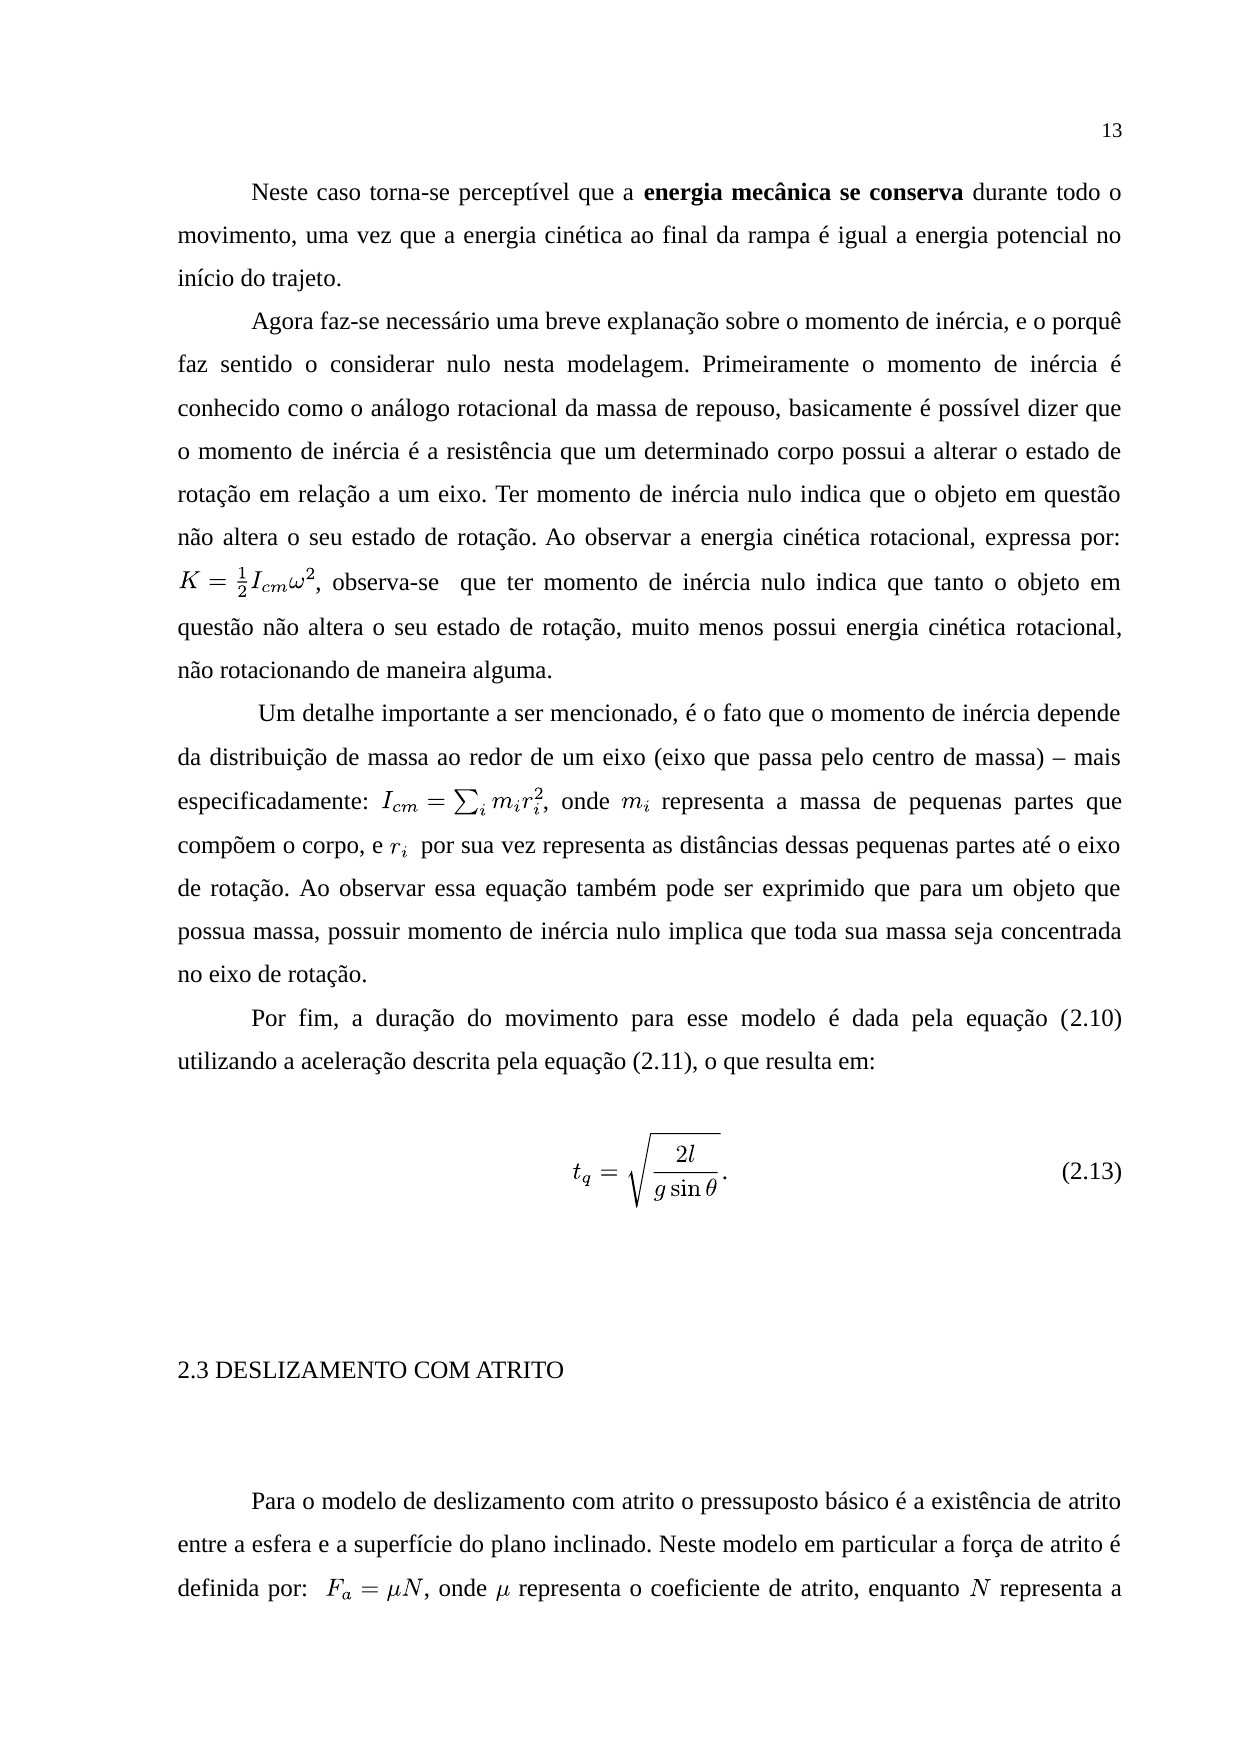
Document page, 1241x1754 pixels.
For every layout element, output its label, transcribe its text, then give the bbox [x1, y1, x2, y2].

text Neste caso torna-se perceptível que a energia mecânica se conserva durante todo o movimento, uma vez que a energia cinética ao final da rampa é igual a energia potencial no início do trajeto. [177, 177, 1122, 292]
text Um detalhe importante a ser mencionado, é o fato que o momento de inércia depende da distribuição de massa ao redor de um eixo (eixo que passa pelo centro de massa) – mais especificadamente: , onde representa a massa de pequenas partes que compõem o corpo, e por sua vez representa as distâncias dessas pequenas partes até o eixo de rotação. Ao observar essa equação também pode ser exprimido que para um objeto que possua massa, possuir momento de inércia nulo implica que toda sua massa seja concentrada no eixo de rotação. [177, 698, 1122, 988]
text Agora faz-se necessário uma breve explanação sobre o momento de inércia, e o porquê faz sentido o considerar nulo nesta modelagem. Primeiramente o momento de inércia é conhecido como o análogo rotacional da massa de repouso, basicamente é possível dizer que o momento de inércia é a resistência que um determinado corpo possui a alterar o estado de rotação em relação a um eixo. Ter momento de inércia nulo indica que o objeto em questão não altera o seu estado de rotação. Ao observar a energia cinética rotacional, expressa por: , observa-se que ter momento de inércia nulo indica que tanto o objeto em questão não altera o seu estado de rotação, muito menos possui energia cinética rotacional, não rotacionando de maneira alguma. [177, 306, 1122, 684]
subtitle DESLIZAMENTO com atrito [177, 1355, 1122, 1383]
text Por fim, a duração do movimento para esse modelo é dada pela equação (2.10) utilizando a aceleração descrita pela equação (2.11), o que resulta em: [177, 1003, 1122, 1074]
text . (2.13) [177, 1132, 1122, 1209]
text Para o modelo de deslizamento com atrito o pressuposto básico é a existência de atrito entre a esfera e a superfície do plano inclinado. Neste modelo em particular a força de atrito é definida por: , onde representa o coeficiente de atrito, enquanto representa a [177, 1486, 1122, 1601]
